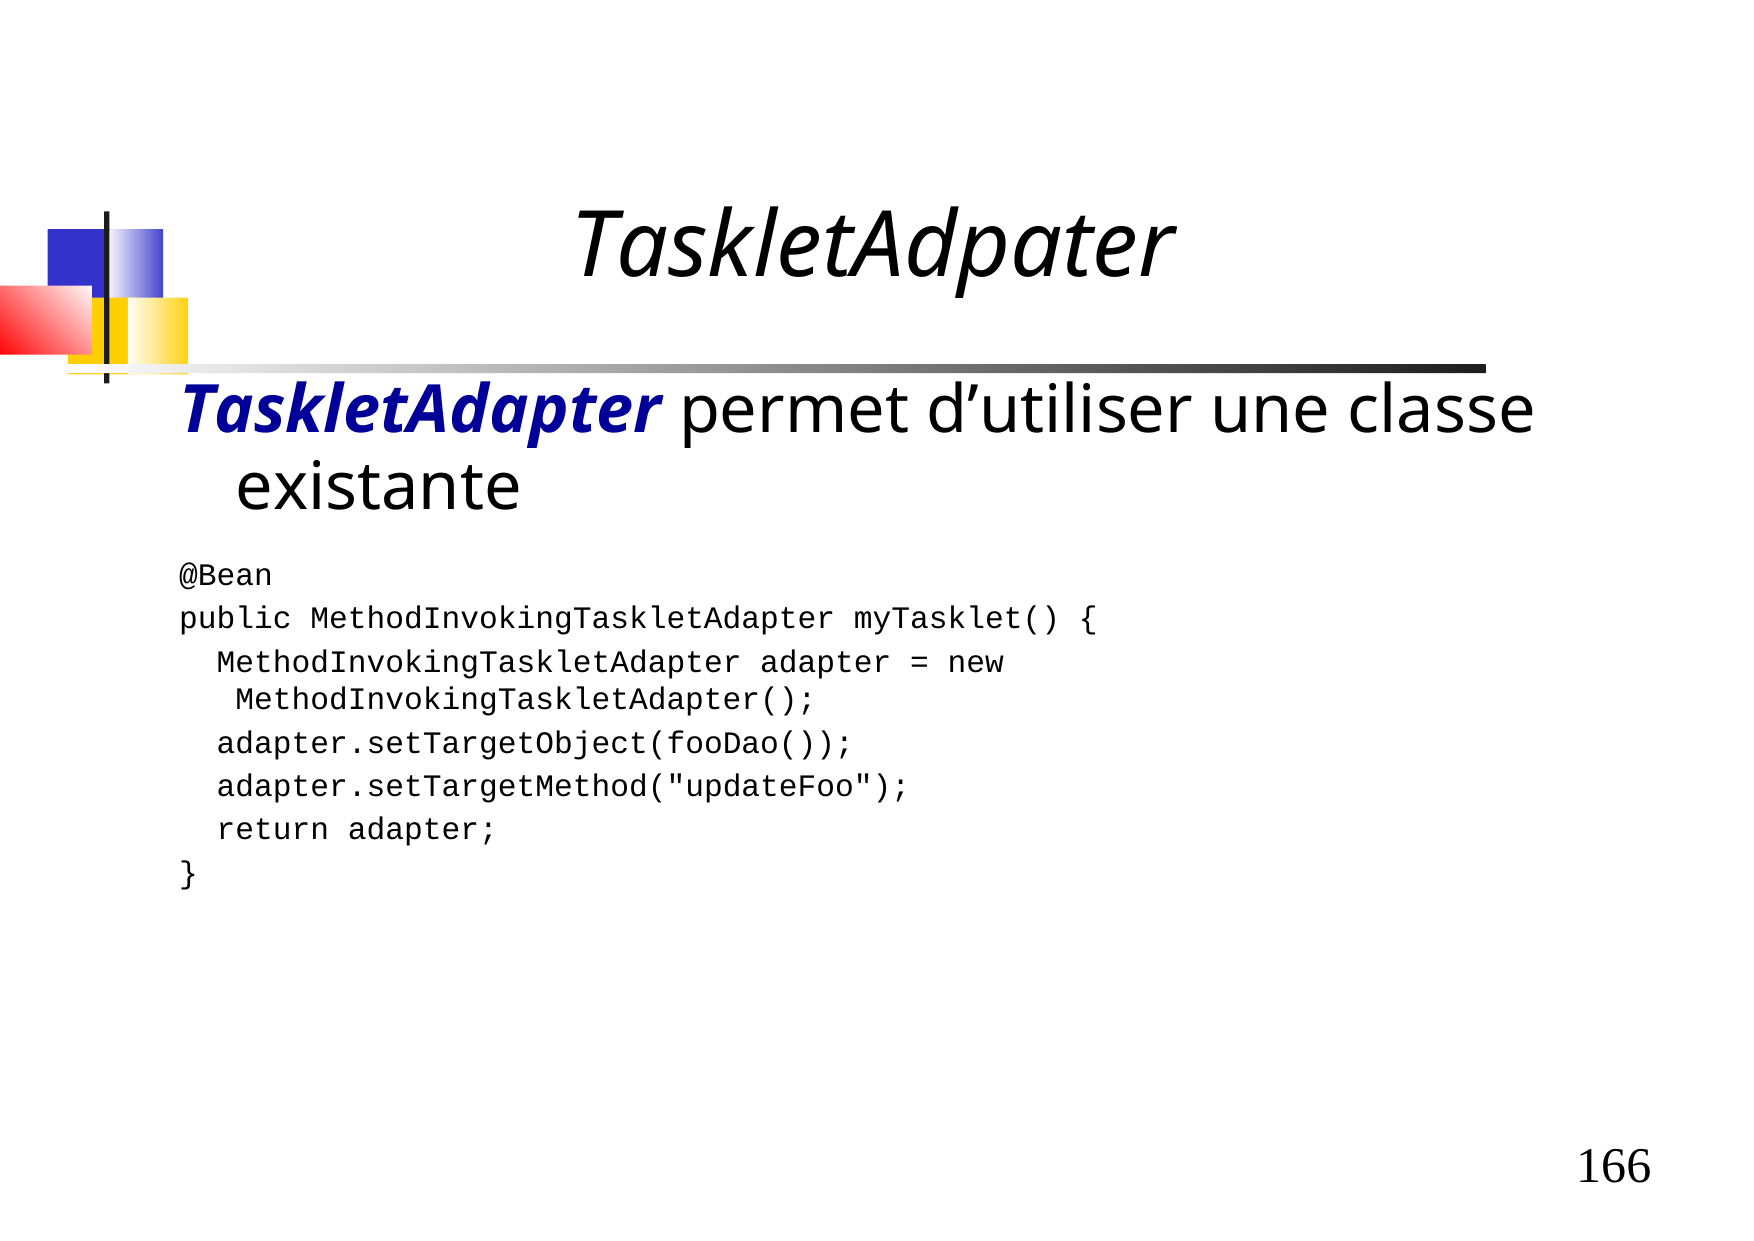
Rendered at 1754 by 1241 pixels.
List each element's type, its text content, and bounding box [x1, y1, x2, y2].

title TaskletAdpater [179, 139, 1567, 351]
list TaskletAdapter permet d’utiliser une classe existante @Bean public MethodInvokingTaskletAdapter myTasklet() { MethodInvokingTaskletAdapter adapter = new MethodInvokingTaskletAdapter(); adapter.setTargetObject(fooDao()); adapter.setTargetMethod("updateFoo"); return adapter; } [179, 371, 1567, 1091]
